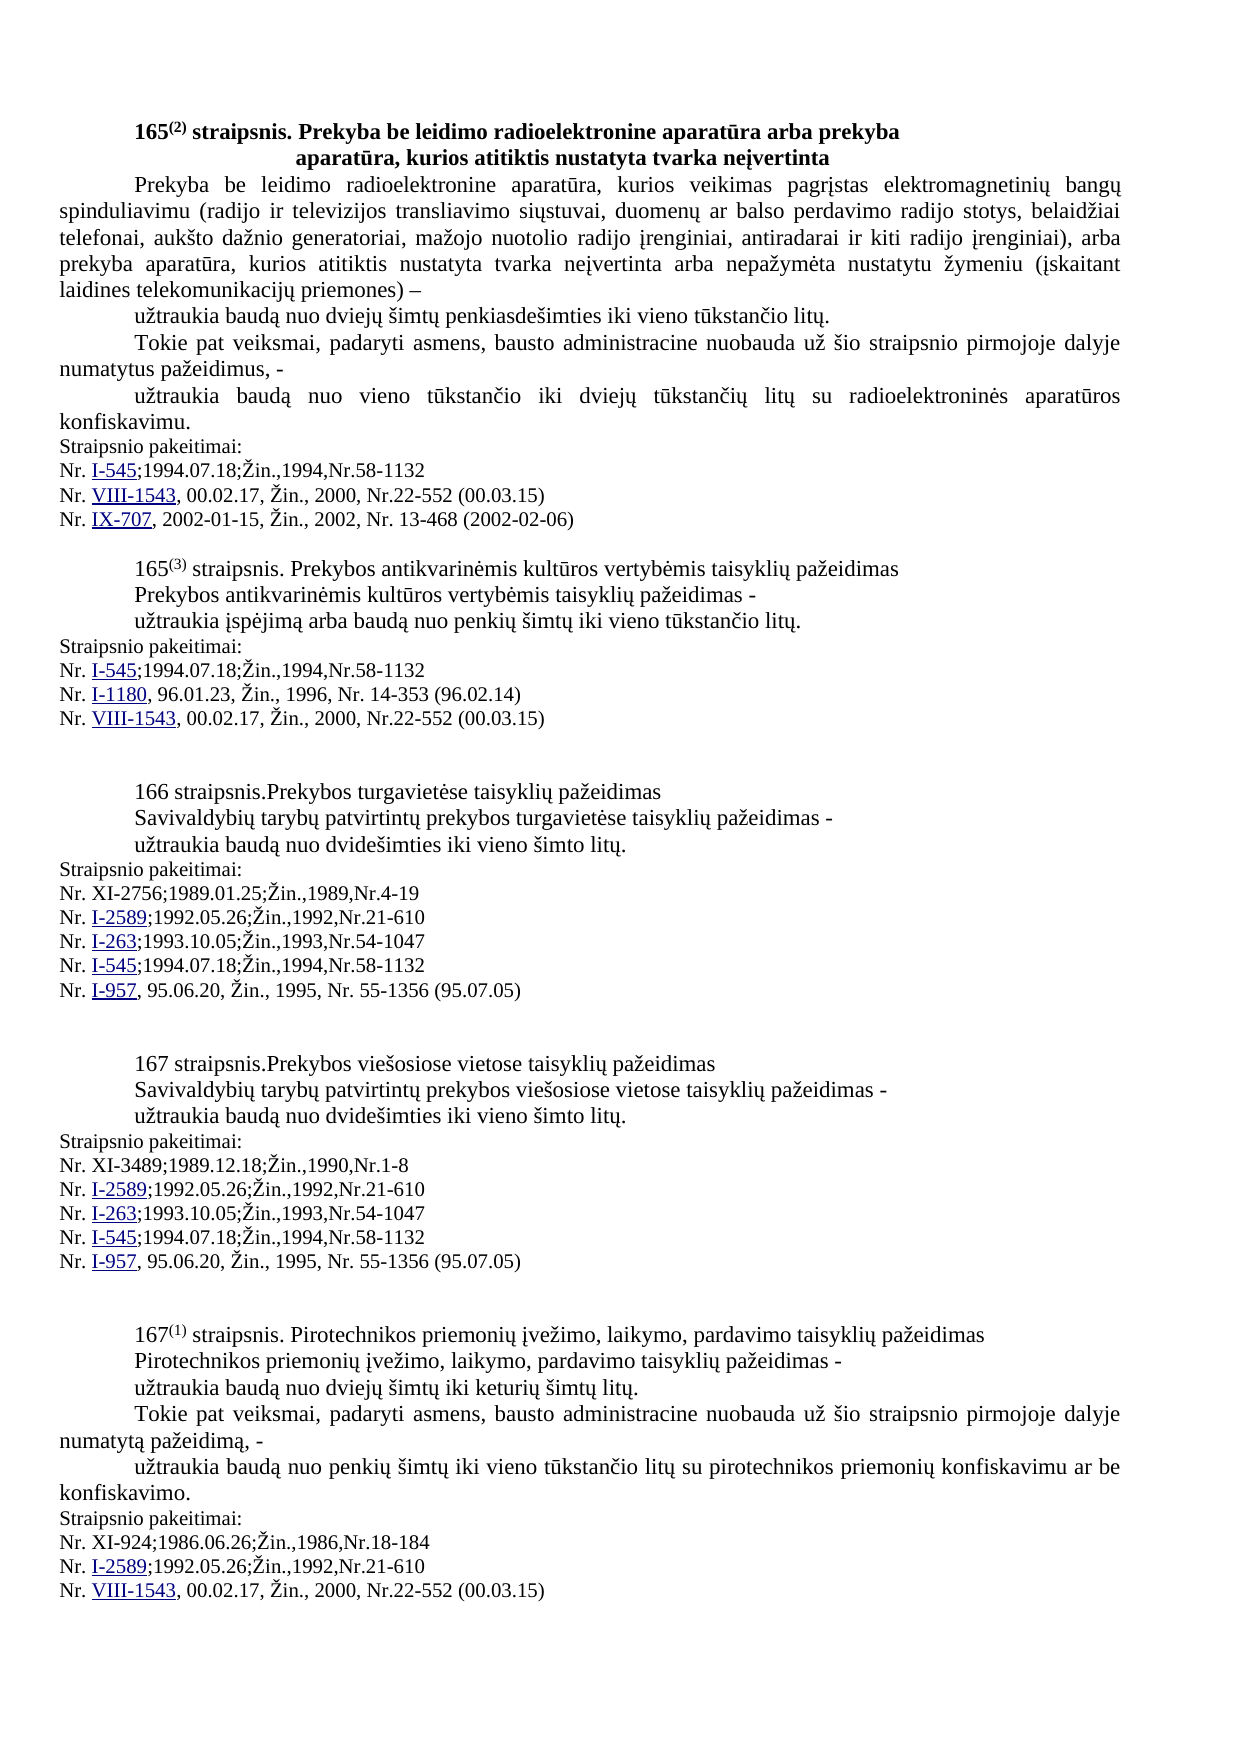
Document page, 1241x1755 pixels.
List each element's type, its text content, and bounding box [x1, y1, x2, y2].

text Nr. I-1180, 96.01.23, Žin., 1996, Nr. 14-353 (96.02.14) [59, 682, 1122, 706]
text užtraukia baudą nuo dviejų šimtų iki keturių šimtų litų. [59, 1374, 1122, 1400]
text Nr. VIII-1543, 00.02.17, Žin., 2000, Nr.22-552 (00.03.15) [59, 1578, 1122, 1602]
text Nr. I-263;1993.10.05;Žin.,1993,Nr.54-1047 [59, 1201, 1122, 1225]
text Prekyba be leidimo radioelektronine aparatūra, kurios veikimas pagrįstas elektromagnetinių bangų spinduliavimu (radijo ir televizijos transliavimo siųstuvai, duomenų ar balso perdavimo radijo stotys, belaidžiai telefonai, aukšto dažnio generatoriai, mažojo nuotolio radijo įrenginiai, antiradarai ir kiti radijo įrenginiai), arba prekyba aparatūra, kurios atitiktis nustatyta tvarka neįvertinta arba nepažymėta nustatytu žymeniu (įskaitant laidines telekomunikacijų priemones) – [59, 171, 1122, 303]
text Nr. VIII-1543, 00.02.17, Žin., 2000, Nr.22-552 (00.03.15) [59, 482, 1122, 507]
text Nr. I-545;1994.07.18;Žin.,1994,Nr.58-1132 [59, 953, 1122, 977]
text Nr. I-957, 95.06.20, Žin., 1995, Nr. 55-1356 (95.07.05) [59, 1249, 1122, 1273]
text užtraukia baudą nuo vieno tūkstančio iki dviejų tūkstančių litų su radioelektroninės aparatūros konfiskavimu. [59, 382, 1122, 434]
text 167(1) straipsnis. Pirotechnikos priemonių įvežimo, laikymo, pardavimo taisyklių pažeidimas [134, 1321, 1122, 1348]
text Nr. I-263;1993.10.05;Žin.,1993,Nr.54-1047 [59, 929, 1122, 953]
text Prekybos antikvarinėmis kultūros vertybėmis taisyklių pažeidimas - [59, 581, 1122, 607]
text Nr. I-957, 95.06.20, Žin., 1995, Nr. 55-1356 (95.07.05) [59, 977, 1122, 1002]
text aparatūra, kurios atitiktis nustatyta tvarka neįvertinta [295, 144, 1122, 171]
text Savivaldybių tarybų patvirtintų prekybos turgavietėse taisyklių pažeidimas - [59, 804, 1122, 831]
text užtraukia įspėjimą arba baudą nuo penkių šimtų iki vieno tūkstančio litų. [59, 607, 1122, 634]
text užtraukia baudą nuo penkių šimtų iki vieno tūkstančio litų su pirotechnikos priemonių konfiskavimu ar be konfiskavimo. [59, 1453, 1122, 1506]
text Nr. I-545;1994.07.18;Žin.,1994,Nr.58-1132 [59, 458, 1122, 482]
text Savivaldybių tarybų patvirtintų prekybos viešosiose vietose taisyklių pažeidimas - [59, 1076, 1122, 1102]
text užtraukia baudą nuo dvidešimties iki vieno šimto litų. [59, 831, 1122, 857]
text užtraukia baudą nuo dviejų šimtų penkiasdešimties iki vieno tūkstančio litų. [59, 303, 1122, 329]
text Nr. XI-2756;1989.01.25;Žin.,1989,Nr.4-19 [59, 881, 1122, 905]
text Nr. XI-3489;1989.12.18;Žin.,1990,Nr.1-8 [59, 1153, 1122, 1177]
text 165(2) straipsnis. Prekyba be leidimo radioelektronine aparatūra arba prekyba [134, 118, 1122, 144]
text Tokie pat veiksmai, padaryti asmens, bausto administracine nuobauda už šio straipsnio pirmojoje dalyje numatytus pažeidimus, - [59, 329, 1122, 382]
text Straipsnio pakeitimai: [59, 857, 1122, 881]
text Straipsnio pakeitimai: [59, 434, 1122, 458]
text 165(3) straipsnis. Prekybos antikvarinėmis kultūros vertybėmis taisyklių pažeidimas [134, 555, 1122, 581]
text Nr. XI-924;1986.06.26;Žin.,1986,Nr.18-184 [59, 1530, 1122, 1554]
text Straipsnio pakeitimai: [59, 1129, 1122, 1153]
text 167 straipsnis.Prekybos viešosiose vietose taisyklių pažeidimas [59, 1050, 1122, 1076]
text 166 straipsnis.Prekybos turgavietėse taisyklių pažeidimas [59, 778, 1122, 804]
text Straipsnio pakeitimai: [59, 634, 1122, 658]
text Nr. VIII-1543, 00.02.17, Žin., 2000, Nr.22-552 (00.03.15) [59, 706, 1122, 730]
text Nr. I-2589;1992.05.26;Žin.,1992,Nr.21-610 [59, 905, 1122, 929]
text Nr. I-2589;1992.05.26;Žin.,1992,Nr.21-610 [59, 1554, 1122, 1578]
text Nr. I-545;1994.07.18;Žin.,1994,Nr.58-1132 [59, 1225, 1122, 1249]
text Nr. I-545;1994.07.18;Žin.,1994,Nr.58-1132 [59, 658, 1122, 682]
text užtraukia baudą nuo dvidešimties iki vieno šimto litų. [59, 1102, 1122, 1129]
text Tokie pat veiksmai, padaryti asmens, bausto administracine nuobauda už šio straipsnio pirmojoje dalyje numatytą pažeidimą, - [59, 1400, 1122, 1453]
text Nr. IX-707, 2002-01-15, Žin., 2002, Nr. 13-468 (2002-02-06) [59, 507, 1122, 531]
text Straipsnio pakeitimai: [59, 1506, 1122, 1530]
text Pirotechnikos priemonių įvežimo, laikymo, pardavimo taisyklių pažeidimas - [59, 1348, 1122, 1374]
text Nr. I-2589;1992.05.26;Žin.,1992,Nr.21-610 [59, 1177, 1122, 1201]
